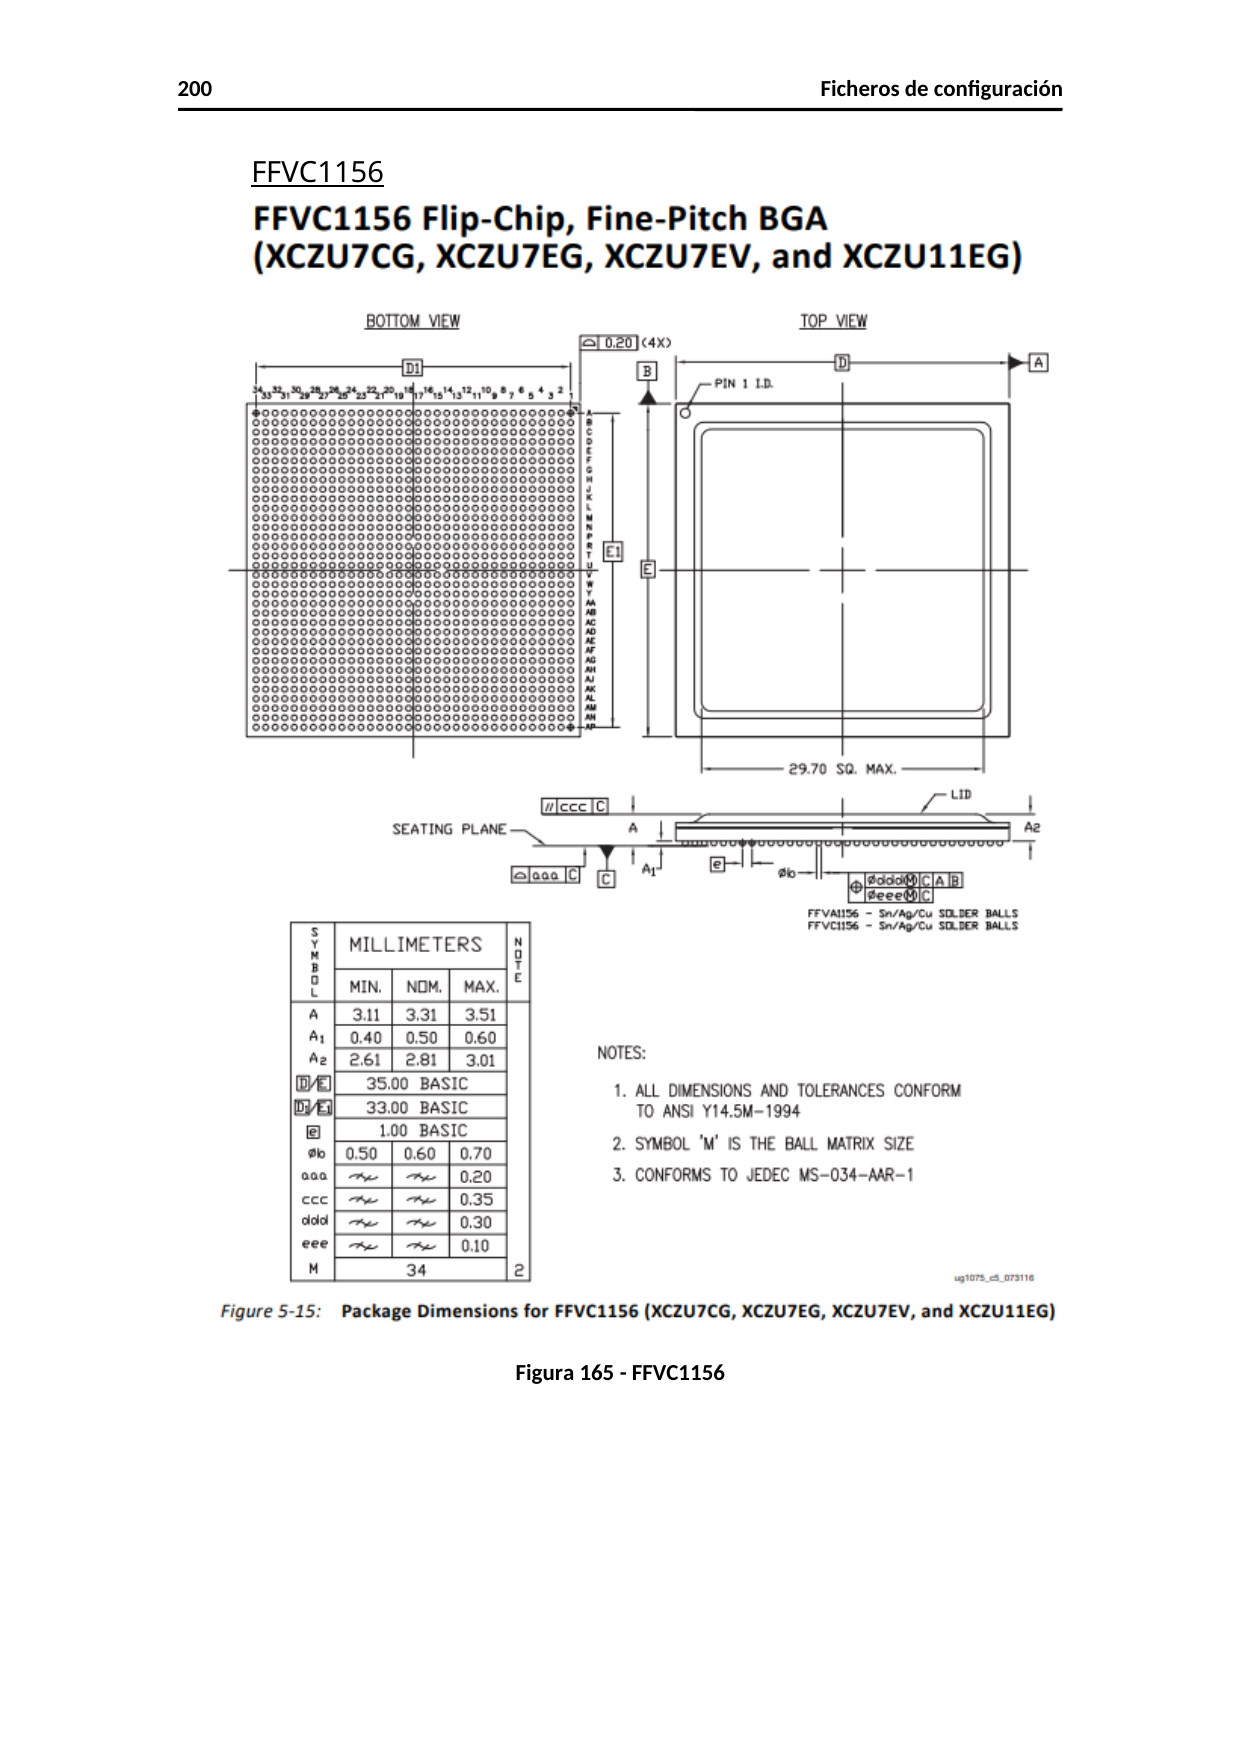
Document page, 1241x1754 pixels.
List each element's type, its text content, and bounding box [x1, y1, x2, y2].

text Figura 165 - FFVC1156 [177, 1358, 1063, 1386]
subtitle FFVC1156 [251, 152, 1063, 191]
picture [177, 194, 1063, 1331]
